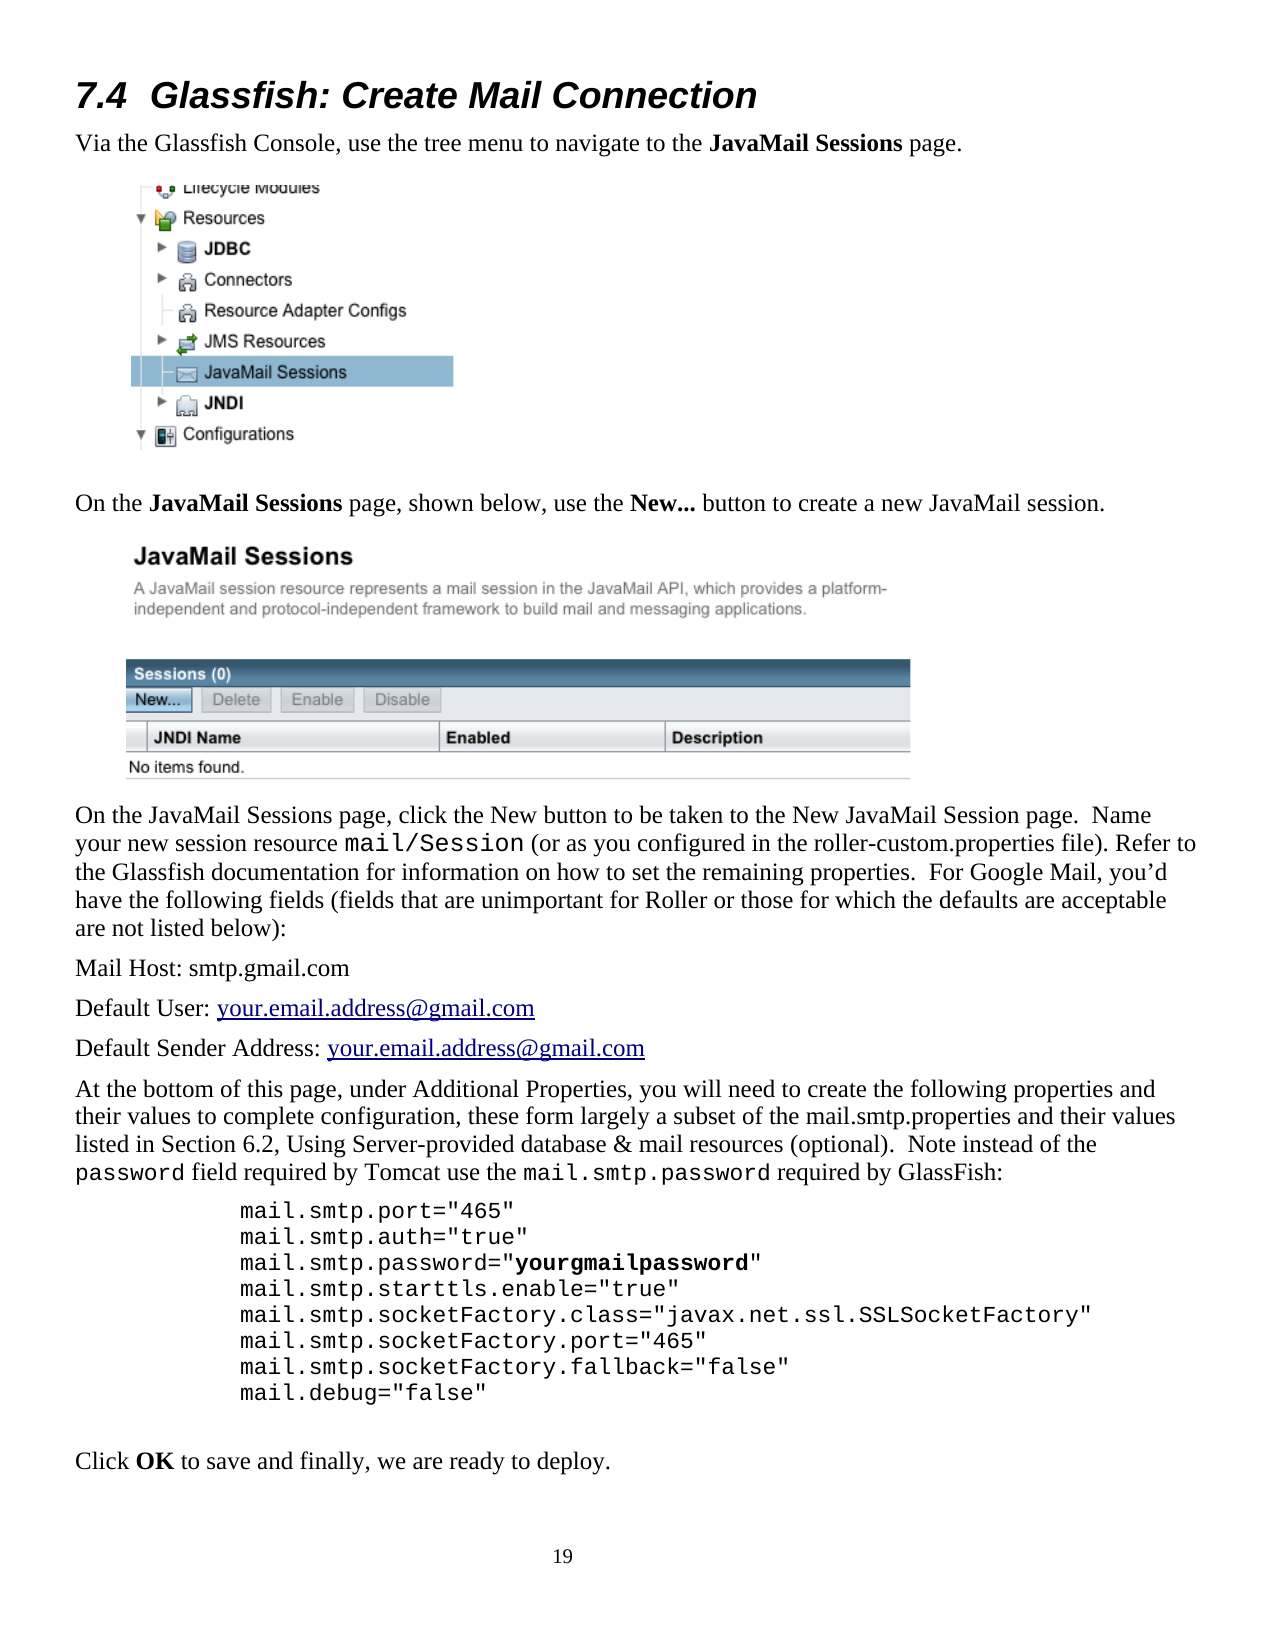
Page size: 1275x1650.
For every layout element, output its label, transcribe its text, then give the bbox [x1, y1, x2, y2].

text mail.smtp.port="465" [75, 1199, 1200, 1226]
text mail.smtp.auth="true" [75, 1226, 1200, 1251]
text Default Sender Address: your.email.address@gmail.com [75, 1034, 1200, 1062]
text mail.smtp.starttls.enable="true" [75, 1277, 1200, 1303]
text On the JavaMail Sessions page, click the New button to be taken to the New JavaMail Session page. Name your new session resource mail/Session (or as you configured in the roller-custom.properties file). Refer to the Glassfish documentation for information on how to set the remaining properties. For Google Mail, you’d have the following fields (fields that are unimportant for Roller or those for which the defaults are acceptable are not listed below): [75, 801, 1200, 942]
picture [126, 529, 911, 801]
text Mail Host: smtp.gmail.com [75, 954, 1200, 982]
text mail.smtp.socketFactory.class="javax.net.ssl.SSLSocketFactory" [75, 1303, 1200, 1329]
text mail.smtp.socketFactory.port="465" [75, 1329, 1200, 1355]
text At the bottom of this page, under Additional Properties, you will need to create the following properties and their values to complete configuration, these form largely a subset of the mail.smtp.properties and their values listed in Section 6.2, Using Server-provided database & mail resources (optional). Note instead of the password field required by Tomcat use the mail.smtp.password required by GlassFish: [75, 1075, 1200, 1187]
subtitle Glassfish: Create Mail Connection [75, 75, 1200, 117]
text mail.debug="false" [75, 1381, 1200, 1407]
text Via the Glassfish Console, use the tree menu to navigate to the JavaMail Sessions page. [75, 129, 1200, 157]
picture [131, 185, 454, 450]
text On the JavaMail Sessions page, shown below, use the New... button to create a new JavaMail session. [75, 489, 1200, 517]
text mail.smtp.socketFactory.fallback="false" [75, 1355, 1200, 1381]
text mail.smtp.password="yourgmailpassword" [75, 1251, 1200, 1277]
text Click OK to save and finally, we are ready to deploy. [75, 1447, 1200, 1475]
text Default User: your.email.address@gmail.com [75, 994, 1200, 1022]
